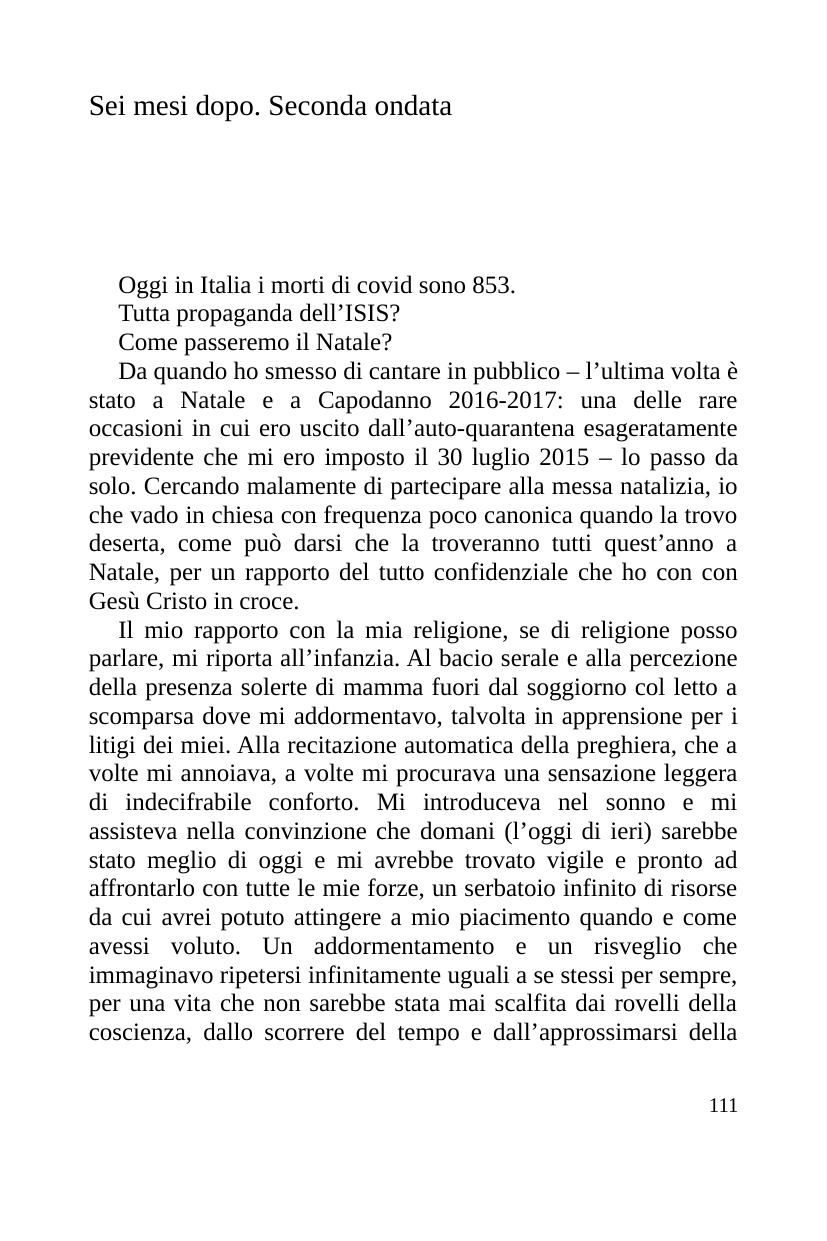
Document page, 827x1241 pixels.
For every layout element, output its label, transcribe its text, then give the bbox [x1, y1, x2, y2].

text Tutta propaganda dell’ISIS? [88, 298, 738, 327]
text Oggi in Italia i morti di covid sono 853. [88, 270, 738, 298]
text Il mio rapporto con la mia religione, se di religione posso parlare, mi riporta all’infanzia. Al bacio serale e alla percezione della presenza solerte di mamma fuori dal soggiorno col letto a scomparsa dove mi addormentavo, talvolta in apprensione per i litigi dei miei. Alla recitazione automatica della preghiera, che a volte mi annoiava, a volte mi procurava una sensazione leggera di indecifrabile conforto. Mi introduceva nel sonno e mi assisteva nella convinzione che domani (l’oggi di ieri) sarebbe stato meglio di oggi e mi avrebbe trovato vigile e pronto ad affrontarlo con tutte le mie forze, un serbatoio infinito di risorse da cui avrei potuto attingere a mio piacimento quando e come avessi voluto. Un addormentamento e un risveglio che immaginavo ripetersi infinitamente uguali a se stessi per sempre, per una vita che non sarebbe stata mai scalfita dai rovelli della coscienza, dallo scorrere del tempo e dall’approssimarsi della [88, 615, 738, 1046]
text Sei mesi dopo. Seconda ondata [88, 88, 738, 122]
text Da quando ho smesso di cantare in pubblico – l’ultima volta è stato a Natale e a Capodanno 2016-2017: una delle rare occasioni in cui ero uscito dall’auto-quarantena esageratamente previdente che mi ero imposto il 30 luglio 2015 – lo passo da solo. Cercando malamente di partecipare alla messa natalizia, io che vado in chiesa con frequenza poco canonica quando la trovo deserta, come può darsi che la troveranno tutti quest’anno a Natale, per un rapporto del tutto confidenziale che ho con con Gesù Cristo in croce. [88, 356, 738, 615]
text Come passeremo il Natale? [88, 327, 738, 356]
